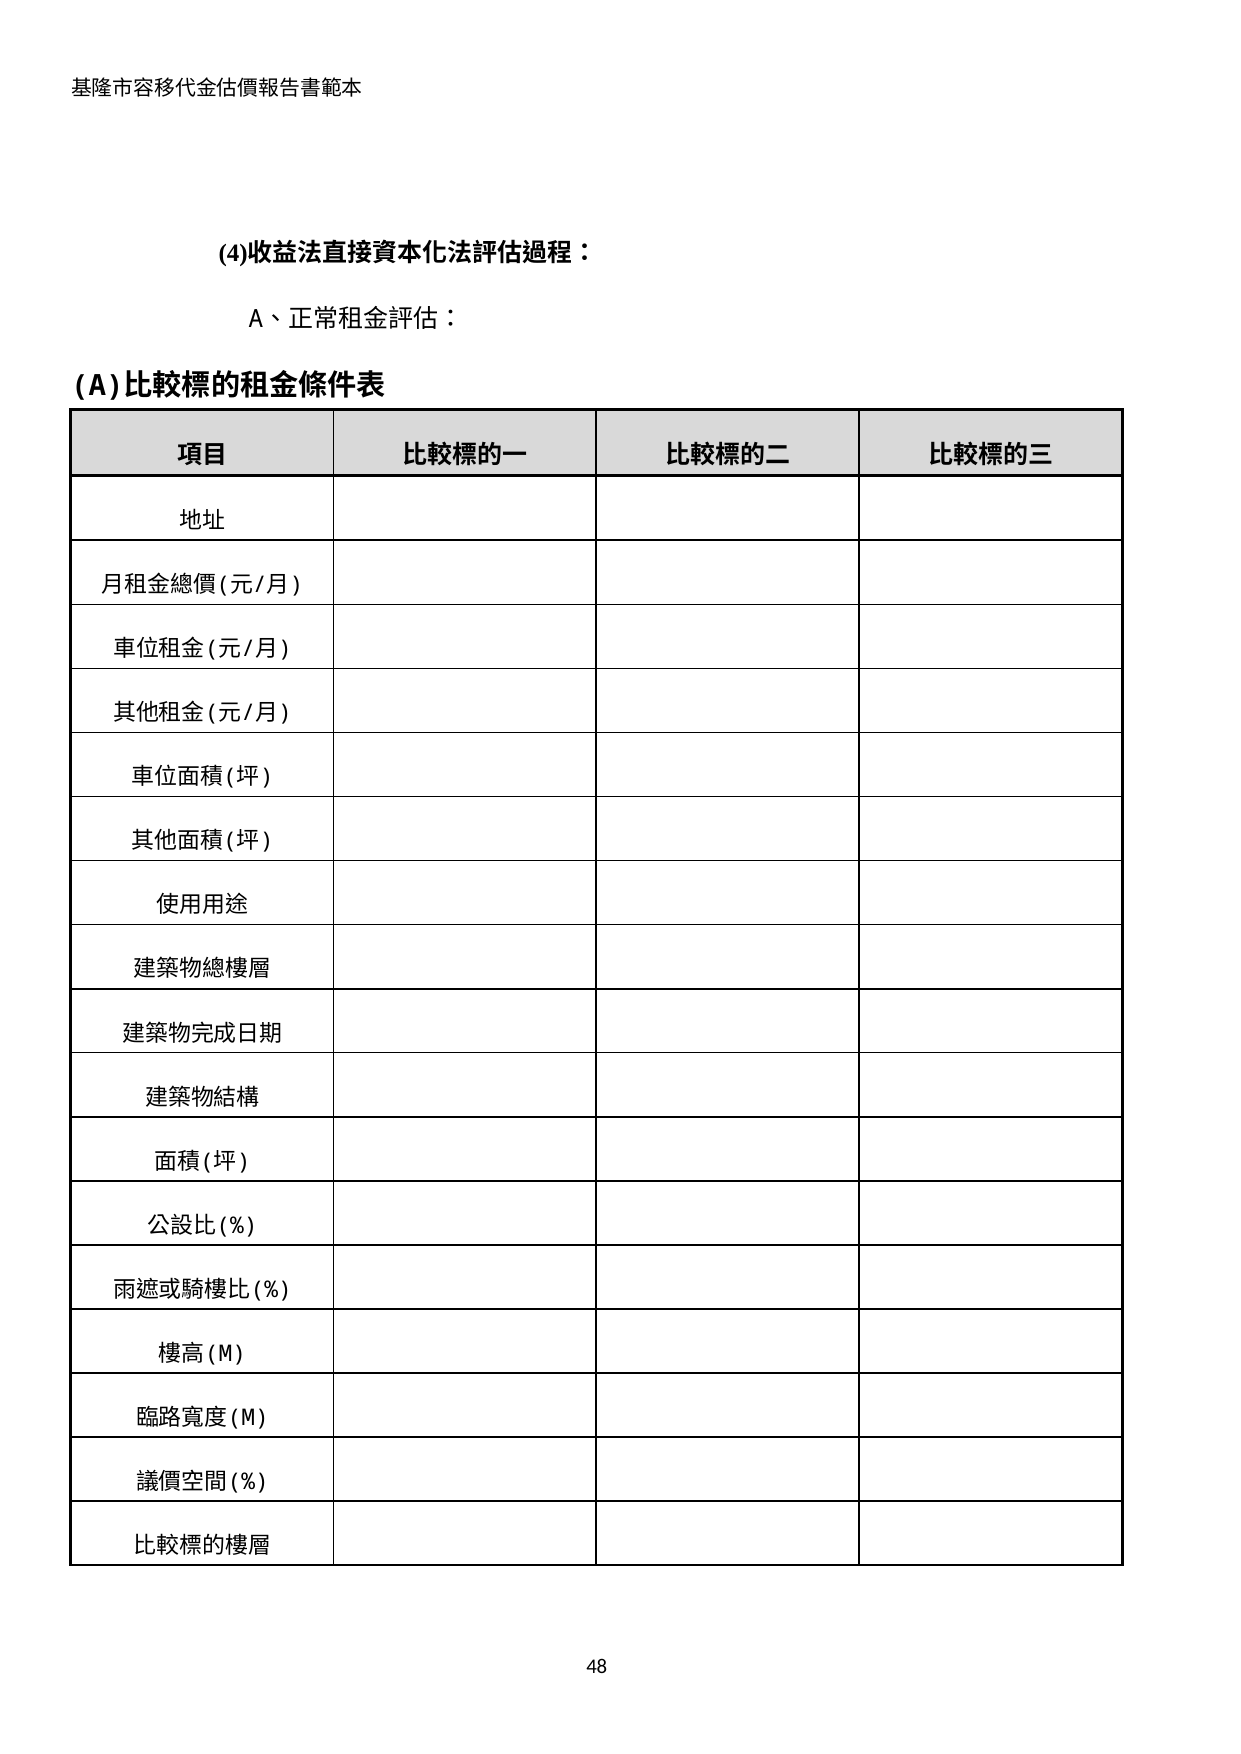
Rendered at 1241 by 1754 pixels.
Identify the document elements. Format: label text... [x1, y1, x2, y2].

table_cell [334, 861, 595, 924]
table_header 比較標的二 [597, 411, 858, 474]
table_cell 比較標的樓層 [72, 1502, 333, 1564]
table_cell [860, 1053, 1121, 1116]
table_cell [860, 990, 1121, 1052]
table_cell [597, 477, 858, 539]
text (4)收益法直接資本化法評估過程： [218, 208, 1122, 271]
table_cell [334, 1246, 595, 1308]
table_cell 月租金總價(元/月) [72, 541, 333, 603]
table_cell [334, 733, 595, 796]
table_cell 其他租金(元/月) [72, 669, 333, 732]
table_cell [597, 861, 858, 924]
table_cell 其他面積(坪) [72, 797, 333, 860]
table_cell [860, 1438, 1121, 1500]
table_cell [860, 1118, 1121, 1180]
table_cell [597, 541, 858, 603]
table_cell 臨路寬度(M) [72, 1374, 333, 1436]
table_cell 使用用途 [72, 861, 333, 924]
table_cell [334, 990, 595, 1052]
table_cell [860, 477, 1121, 539]
table_cell [860, 1374, 1121, 1436]
table_cell 建築物結構 [72, 1053, 333, 1116]
text (A)比較標的租金條件表 [71, 341, 1122, 404]
table_header 比較標的一 [334, 411, 595, 474]
table_cell [860, 1310, 1121, 1372]
text A、正常租金評估： [248, 275, 1122, 337]
table_cell [860, 861, 1121, 924]
table_cell [597, 1374, 858, 1436]
table_cell 樓高(M) [72, 1310, 333, 1372]
table_cell [860, 925, 1121, 988]
table_cell [597, 1246, 858, 1308]
table_cell [334, 541, 595, 603]
table_cell [597, 1502, 858, 1564]
table_cell [334, 1438, 595, 1500]
table_cell [597, 1182, 858, 1244]
table_cell [334, 797, 595, 860]
table_cell [334, 1118, 595, 1180]
table_cell [597, 1053, 858, 1116]
table_cell 建築物完成日期 [72, 990, 333, 1052]
table_cell [597, 733, 858, 796]
table_cell [860, 669, 1121, 732]
table_cell [597, 1118, 858, 1180]
table_cell 議價空間(%) [72, 1438, 333, 1500]
table_cell 車位面積(坪) [72, 733, 333, 796]
table_cell [597, 1310, 858, 1372]
table_cell [334, 1374, 595, 1436]
table_cell [334, 669, 595, 732]
table_cell [860, 1502, 1121, 1564]
table_cell [334, 1053, 595, 1116]
table_cell [860, 733, 1121, 796]
table_cell [597, 669, 858, 732]
table_cell [334, 477, 595, 539]
table_cell [597, 925, 858, 988]
table_cell [334, 925, 595, 988]
table_cell [860, 605, 1121, 667]
table_cell [860, 797, 1121, 860]
table_cell [860, 1182, 1121, 1244]
table_cell 地址 [72, 477, 333, 539]
table_cell [334, 1502, 595, 1564]
table_cell [597, 797, 858, 860]
table_cell [860, 541, 1121, 603]
table_cell [334, 605, 595, 667]
table_cell [334, 1182, 595, 1244]
table_cell 面積(坪) [72, 1118, 333, 1180]
table_cell [597, 605, 858, 667]
table_cell [334, 1310, 595, 1372]
table_cell [860, 1246, 1121, 1308]
table_cell 車位租金(元/月) [72, 605, 333, 667]
table_cell [597, 990, 858, 1052]
table_cell 雨遮或騎樓比(%) [72, 1246, 333, 1308]
table_cell 建築物總樓層 [72, 925, 333, 988]
table_header 項目 [72, 411, 333, 474]
table_cell 公設比(%) [72, 1182, 333, 1244]
table_header 比較標的三 [860, 411, 1121, 474]
table_cell [597, 1438, 858, 1500]
